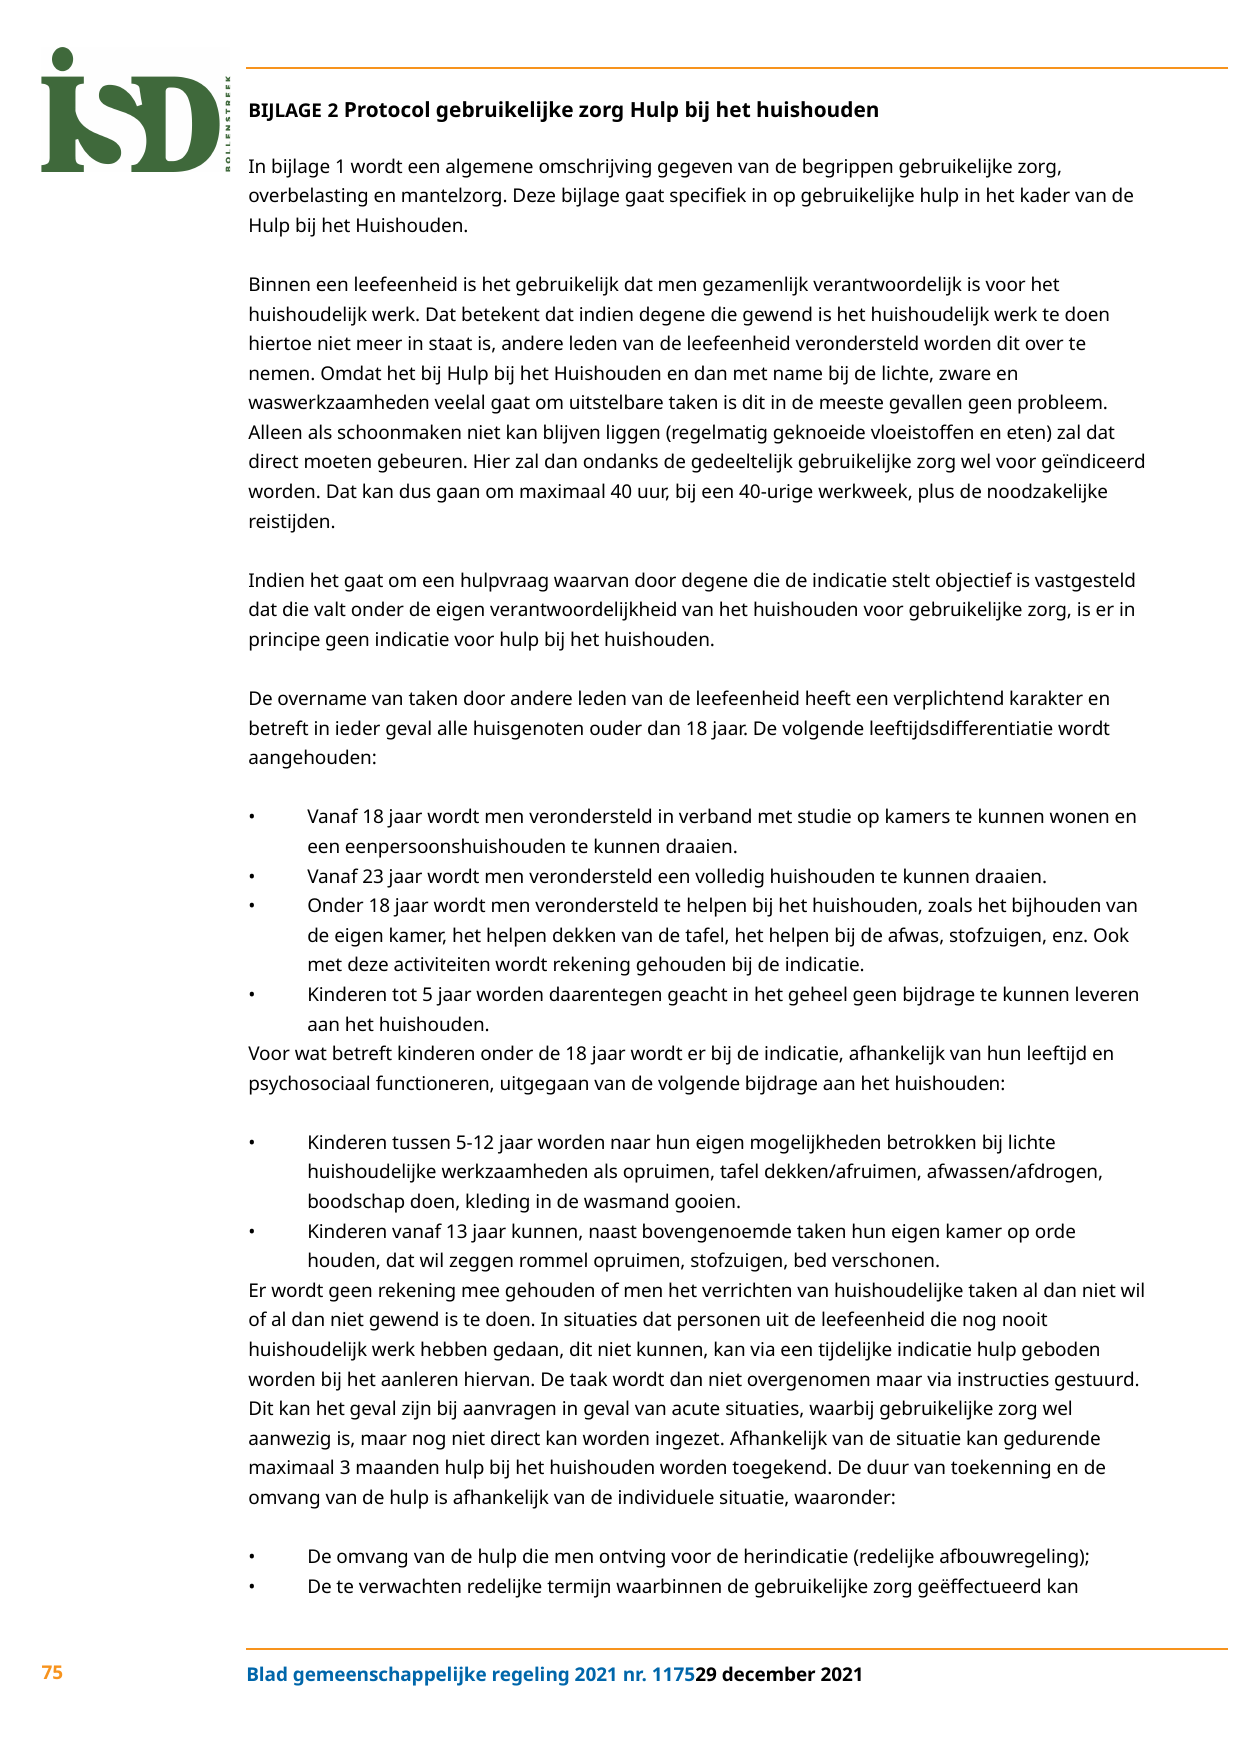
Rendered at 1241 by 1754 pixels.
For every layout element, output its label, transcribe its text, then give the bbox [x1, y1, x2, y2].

list De omvang van de hulp die men ontving voor de herindicatie (redelijke afbouwregeling); [248, 1543, 1152, 1569]
text BIJLAGE 2 Protocol gebruikelijke zorg Hulp bij het huishouden [248, 95, 1152, 123]
text De overname van taken door andere leden van de leefeenheid heeft een verplichtend karakter en betreft in ieder geval alle huisgenoten ouder dan 18 jaar. De volgende leeftijdsdifferentiatie wordt aangehouden: [248, 685, 1152, 770]
list Vanaf 18 jaar wordt men verondersteld in verband met studie op kamers te kunnen wonen en een eenpersoonshuishouden te kunnen draaien. [248, 804, 1152, 859]
list Vanaf 23 jaar wordt men verondersteld een volledig huishouden te kunnen draaien. [248, 863, 1152, 889]
text Indien het gaat om een hulpvraag waarvan door degene die de indicatie stelt objectief is vastgesteld dat die valt onder de eigen verantwoordelijkheid van het huishouden voor gebruikelijke zorg, is er in principe geen indicatie voor hulp bij het huishouden. [248, 567, 1152, 652]
text Binnen een leefeenheid is het gebruikelijk dat men gezamenlijk verantwoordelijk is voor het huishoudelijk werk. Dat betekent dat indien degene die gewend is het huishoudelijk werk te doen hiertoe niet meer in staat is, andere leden van de leefeenheid verondersteld worden dit over te nemen. Omdat het bij Hulp bij het Huishouden en dan met name bij de lichte, zware en waswerkzaamheden veelal gaat om uitstelbare taken is dit in de meeste gevallen geen probleem. Alleen als schoonmaken niet kan blijven liggen (regelmatig geknoeide vloeistoffen en eten) zal dat direct moeten gebeuren. Hier zal dan ondanks de gedeeltelijk gebruikelijke zorg wel voor geïndiceerd worden. Dat kan dus gaan om maximaal 40 uur, bij een 40-urige werkweek, plus de noodzakelijke reistijden. [248, 271, 1152, 534]
list Onder 18 jaar wordt men verondersteld te helpen bij het huishouden, zoals het bijhouden van de eigen kamer, het helpen dekken van de tafel, het helpen bij de afwas, stofzuigen, enz. Ook met deze activiteiten wordt rekening gehouden bij de indicatie. [248, 892, 1152, 977]
list Kinderen tussen 5-12 jaar worden naar hun eigen mogelijkheden betrokken bij lichte huishoudelijke werkzaamheden als opruimen, tafel dekken/afruimen, afwassen/afdrogen, boodschap doen, kleding in de wasmand gooien. [248, 1129, 1152, 1214]
text Voor wat betreft kinderen onder de 18 jaar wordt er bij de indicatie, afhankelijk van hun leeftijd en psychosociaal functioneren, uitgegaan van de volgende bijdrage aan het huishouden: [248, 1040, 1152, 1096]
list De te verwachten redelijke termijn waarbinnen de gebruikelijke zorg geëffectueerd kan [248, 1573, 1152, 1599]
list Kinderen tot 5 jaar worden daarentegen geacht in het geheel geen bijdrage te kunnen leveren aan het huishouden. [248, 981, 1152, 1037]
text In bijlage 1 wordt een algemene omschrijving gegeven van de begrippen gebruikelijke zorg, overbelasting en mantelzorg. Deze bijlage gaat specifiek in op gebruikelijke hulp in het kader van de Hulp bij het Huishouden. [248, 153, 1152, 238]
picture [41, 47, 231, 172]
list Kinderen vanaf 13 jaar kunnen, naast bovengenoemde taken hun eigen kamer op orde houden, dat wil zeggen rommel opruimen, stofzuigen, bed verschonen. [248, 1218, 1152, 1273]
text Er wordt geen rekening mee gehouden of men het verrichten van huishoudelijke taken al dan niet wil of al dan niet gewend is te doen. In situaties dat personen uit de leefeenheid die nog nooit huishoudelijk werk hebben gedaan, dit niet kunnen, kan via een tijdelijke indicatie hulp geboden worden bij het aanleren hiervan. De taak wordt dan niet overgenomen maar via instructies gestuurd. Dit kan het geval zijn bij aanvragen in geval van acute situaties, waarbij gebruikelijke zorg wel aanwezig is, maar nog niet direct kan worden ingezet. Afhankelijk van de situatie kan gedurende maximaal 3 maanden hulp bij het huishouden worden toegekend. De duur van toekenning en de omvang van de hulp is afhankelijk van de individuele situatie, waaronder: [248, 1277, 1152, 1510]
